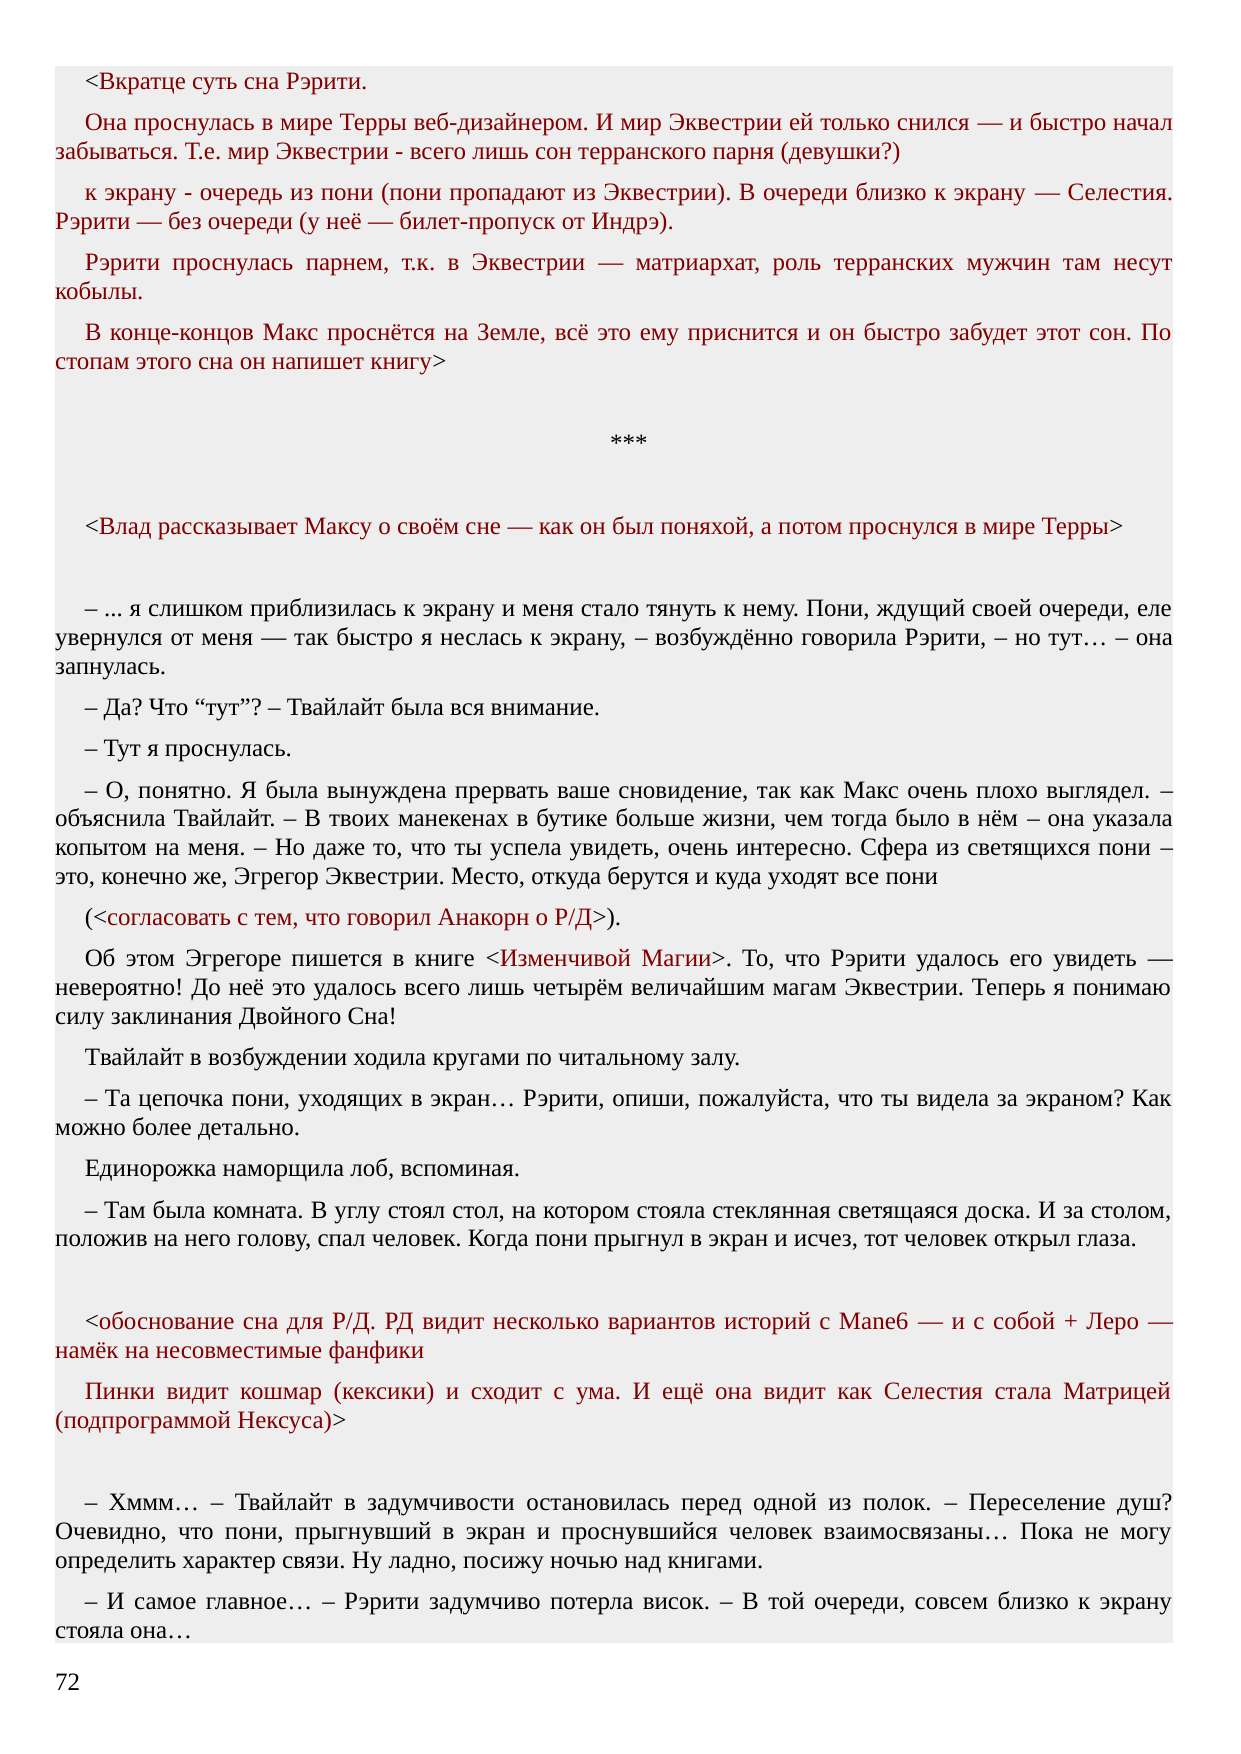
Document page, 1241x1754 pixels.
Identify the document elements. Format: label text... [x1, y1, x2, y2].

text Твайлайт в возбуждении ходила кругами по читальному залу. [55, 1042, 1173, 1071]
text – Тут я проснулась. [55, 733, 1173, 762]
text <Вкратце суть сна Рэрити. [55, 66, 1173, 95]
text <обоснование сна для Р/Д. РД видит несколько вариантов историй с Mane6 — и с собой + Леро — намёк на несовместимые фанфики [55, 1306, 1173, 1363]
text Рэрити проснулась парнем, т.к. в Эквестрии — матриархат, роль терранских мужчин там несут кобылы. [55, 247, 1173, 305]
text Она проснулась в мире Терры веб-дизайнером. И мир Эквестрии ей только снился — и быстро начал забываться. Т.е. мир Эквестрии - всего лишь сон терранского парня (девушки?) [55, 107, 1173, 165]
text В конце-концов Макс проснётся на Земле, всё это ему приснится и он быстро забудет этот сон. По стопам этого сна он напишет книгу> [55, 317, 1173, 375]
text – Хммм… – Твайлайт в задумчивости остановилась перед одной из полок. – Переселение душ? Очевидно, что пони, прыгнувший в экран и проснувшийся человек взаимосвязаны… Пока не могу определить характер связи. Ну ладно, посижу ночью над книгами. [55, 1487, 1173, 1573]
text – Та цепочка пони, уходящих в экран… Рэрити, опиши, пожалуйста, что ты видела за экраном? Как можно более детально. [55, 1083, 1173, 1141]
text – ... я слишком приблизилась к экрану и меня стало тянуть к нему. Пони, ждущий своей очереди, еле увернулся от меня — так быстро я неслась к экрану, – возбуждённо говорила Рэрити, – но тут… – она запнулась. [55, 593, 1173, 680]
text к экрану - очередь из пони (пони пропадают из Эквестрии). В очереди близко к экрану — Селестия. Рэрити — без очереди (у неё — билет-пропуск от Индрэ). [55, 177, 1173, 235]
text – Да? Что “тут”? – Твайлайт была вся внимание. [55, 692, 1173, 721]
text – О, понятно. Я была вынуждена прервать ваше сновидение, так как Макс очень плохо выглядел. – объяснила Твайлайт. – В твоих манекенах в бутике больше жизни, чем тогда было в нём – она указала копытом на меня. – Но даже то, что ты успела увидеть, очень интересно. Сфера из светящихся пони – это, конечно же, Эгрегор Эквестрии. Место, откуда берутся и куда уходят все пони [55, 775, 1173, 890]
text Об этом Эгрегоре пишется в книге <Изменчивой Магии>. То, что Рэрити удалось его увидеть — невероятно! До неё это удалось всего лишь четырём величайшим магам Эквестрии. Теперь я понимаю силу заклинания Двойного Сна! [55, 943, 1173, 1030]
text – Там была комната. В углу стоял стол, на котором стояла стеклянная светящаяся доска. И за столом, положив на него голову, спал человек. Когда пони прыгнул в экран и исчез, тот человек открыл глаза. [55, 1195, 1173, 1252]
text *** [55, 428, 1173, 457]
text Единорожка наморщила лоб, вспоминая. [55, 1153, 1173, 1182]
text (<согласовать с тем, что говорил Анакорн о Р/Д>). [55, 902, 1173, 931]
text <Влад рассказывает Максу о своём сне — как он был поняхой, а потом проснулся в мире Терры> [55, 511, 1173, 540]
text – И самое главное… – Рэрити задумчиво потерла висок. – В той очереди, совсем близко к экрану стояла она… [55, 1586, 1173, 1643]
text Пинки видит кошмар (кексики) и сходит с ума. И ещё она видит как Селестия стала Матрицей (подпрограммой Нексуса)> [55, 1376, 1173, 1433]
